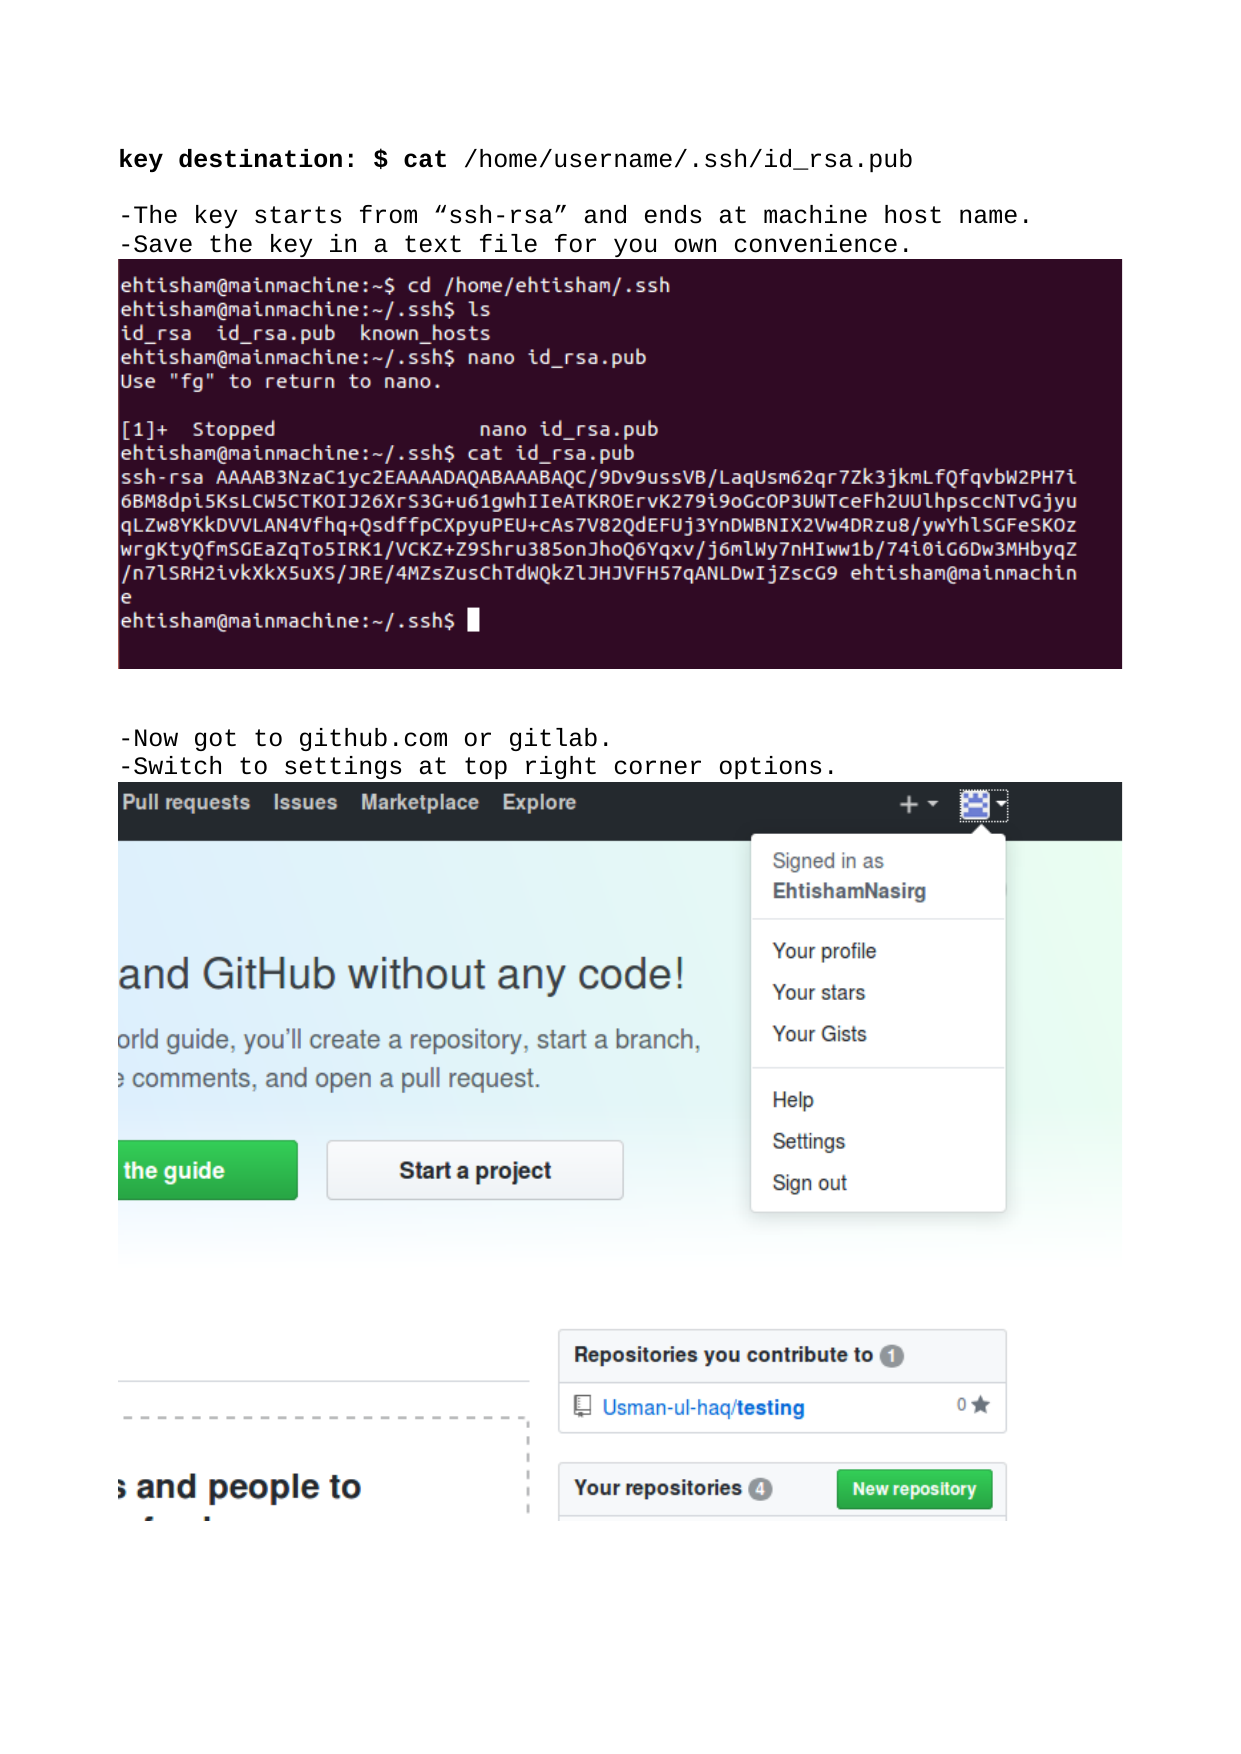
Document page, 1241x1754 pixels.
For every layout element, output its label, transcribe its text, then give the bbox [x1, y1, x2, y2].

picture [118, 259, 1123, 669]
text -Save the key in a text file for you own convenience. [118, 231, 1122, 259]
text key destination: $ cat /home/username/.ssh/id_rsa.pub [118, 146, 1122, 175]
text -The key starts from “ssh-rsa” and ends at machine host name. [118, 203, 1122, 231]
text -Switch to settings at top right corner options. [118, 754, 1122, 782]
text -Now got to github.com or gitlab. [118, 725, 1122, 754]
picture [118, 782, 1123, 1521]
